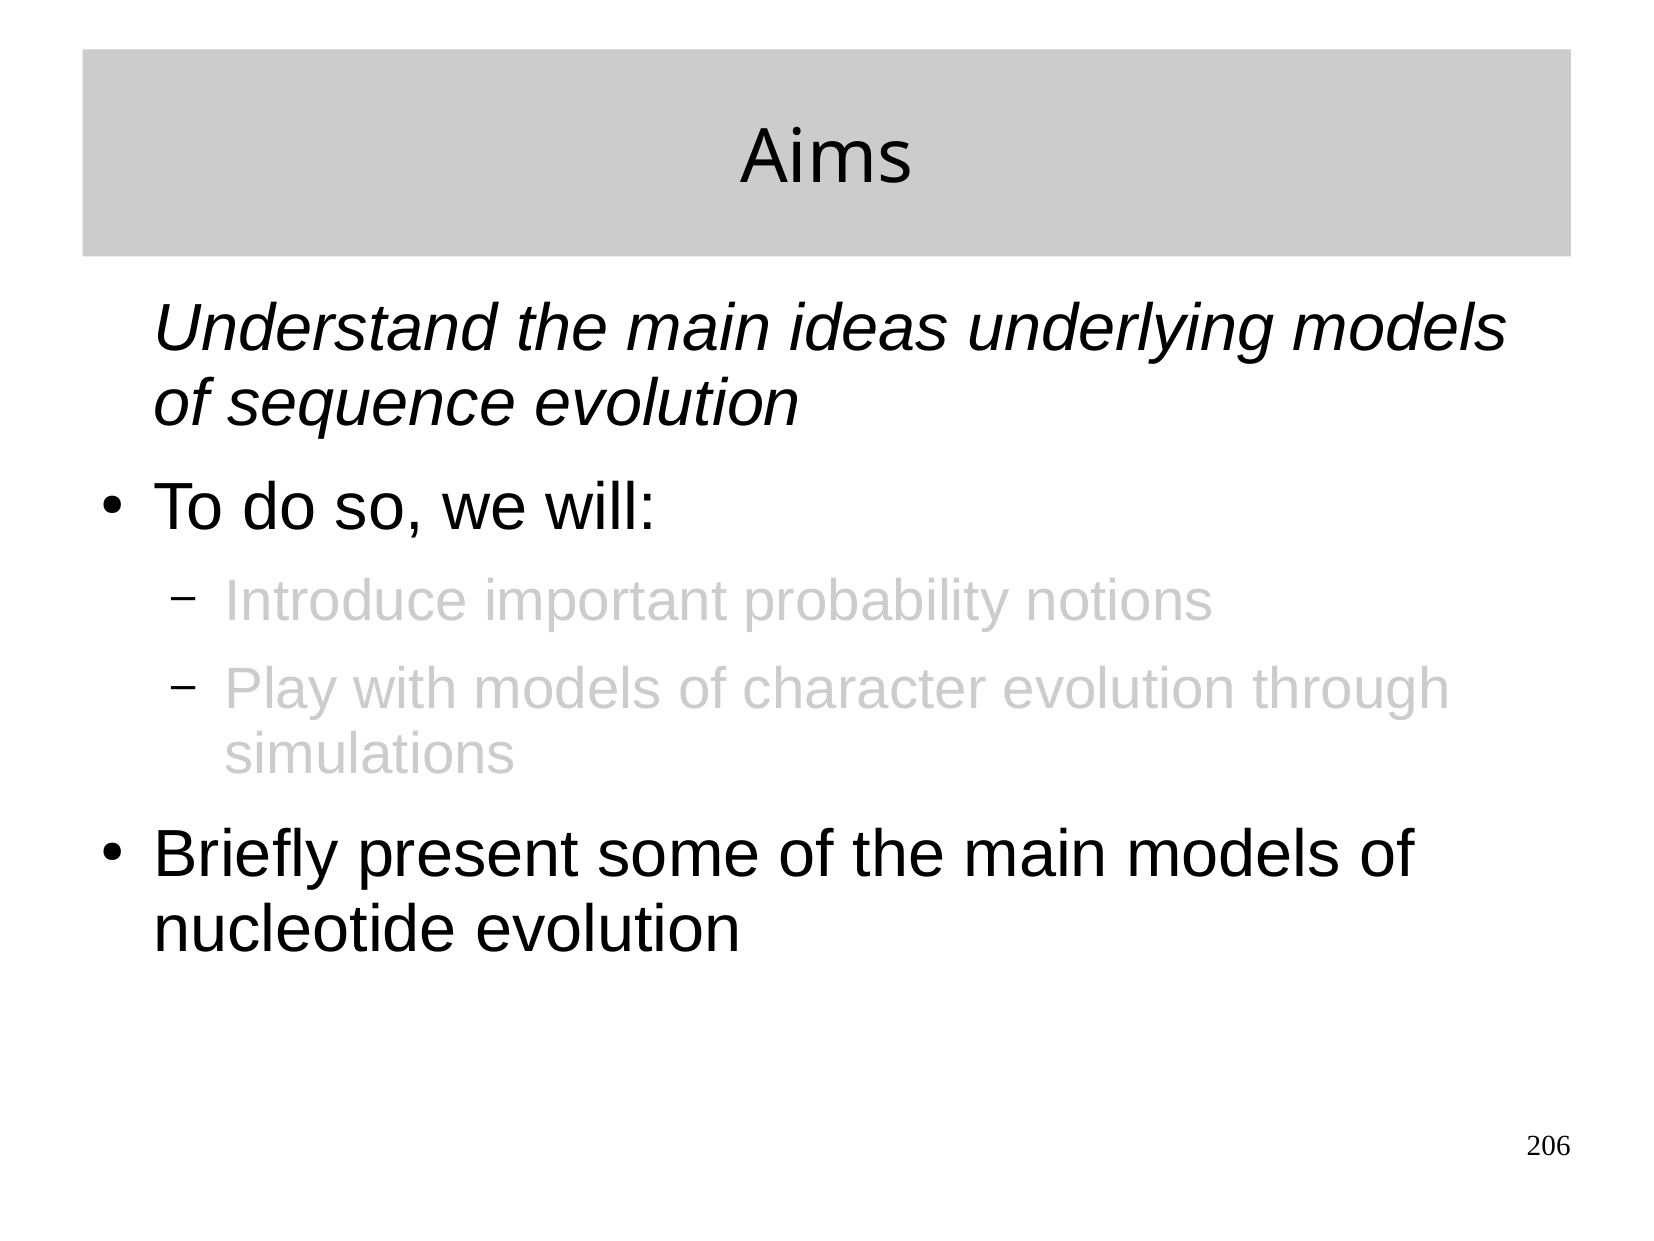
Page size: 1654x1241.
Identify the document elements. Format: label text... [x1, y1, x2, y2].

list Understand the main ideas underlying models of sequence evolution To do so, we will: Introduce important probability notions Play with models of character evolution through simulations Briefly present some of the main models of nucleotide evolution [82, 290, 1571, 1010]
title Aims [82, 49, 1571, 257]
